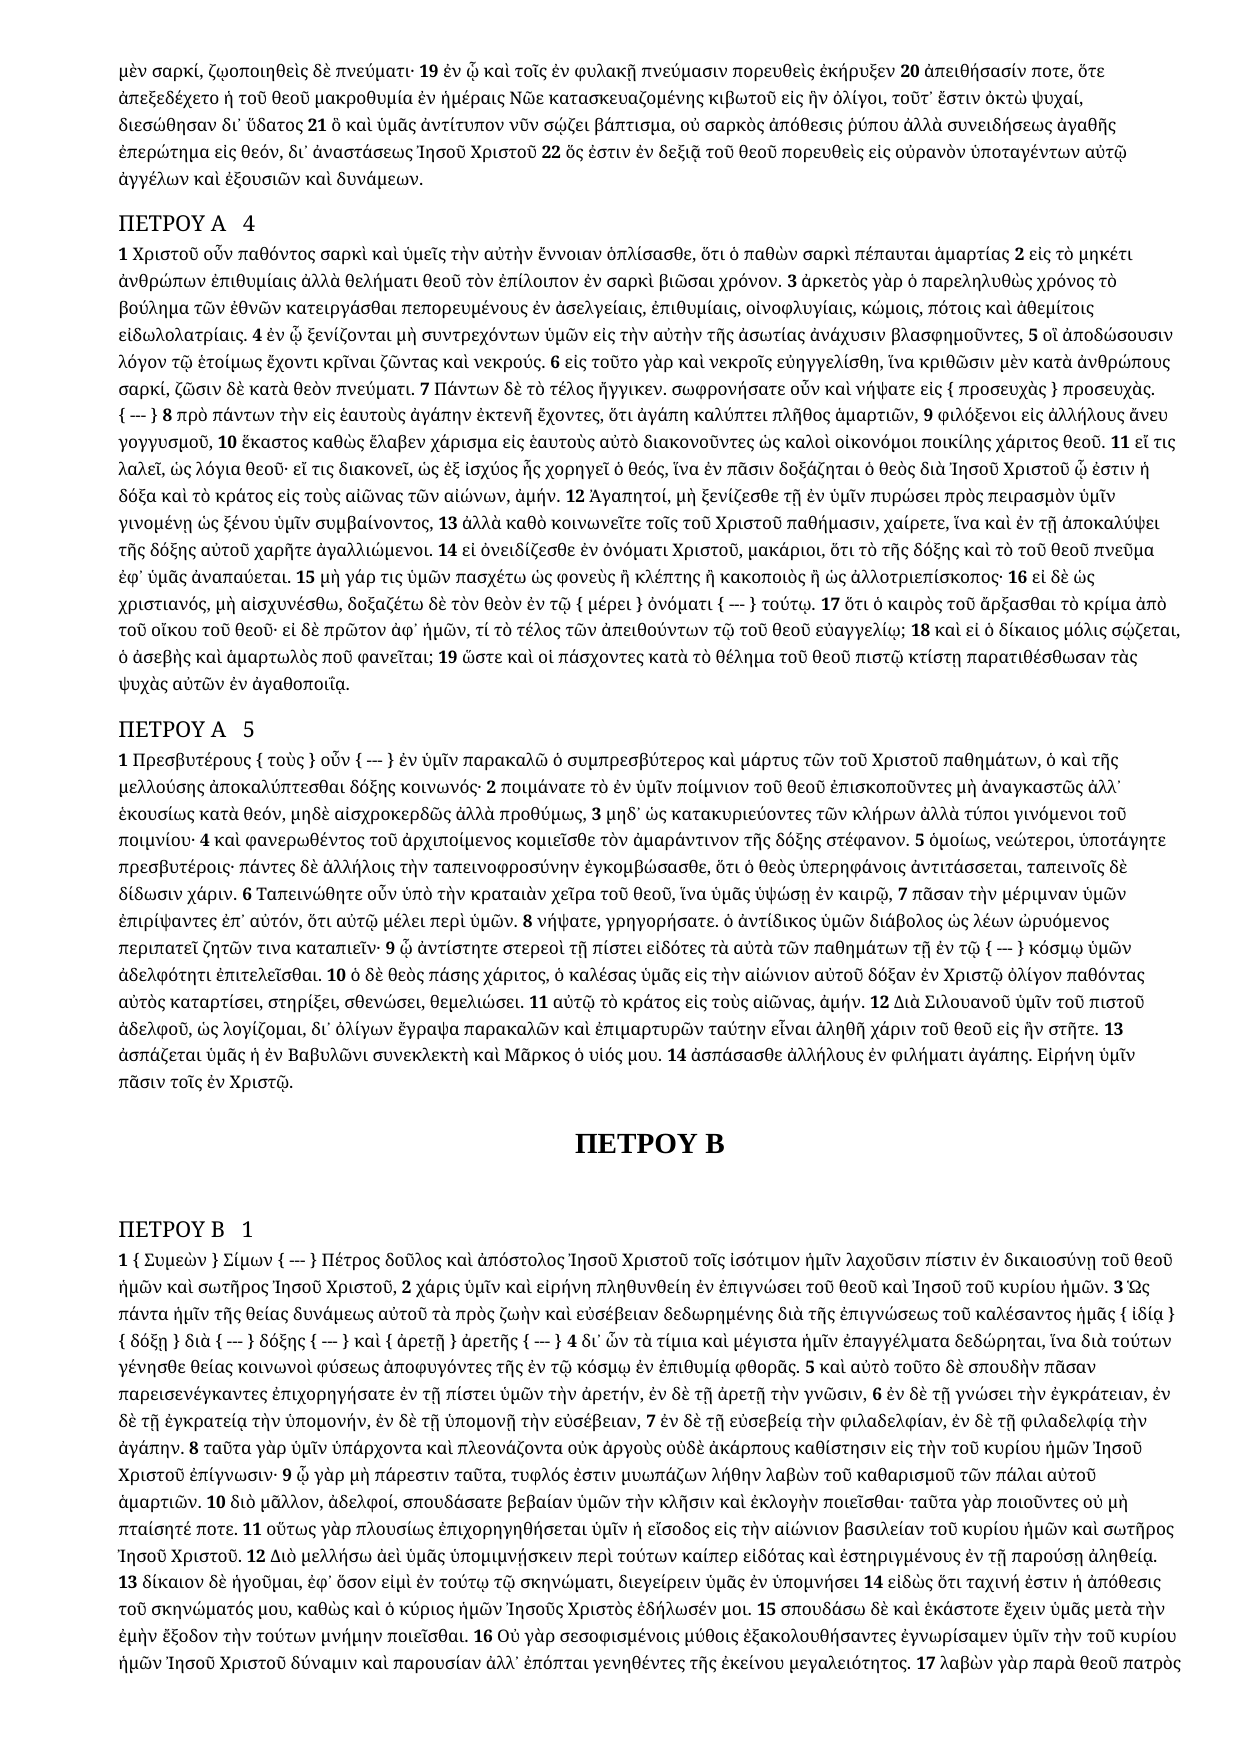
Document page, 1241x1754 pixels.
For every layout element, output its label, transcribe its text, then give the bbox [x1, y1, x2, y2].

text ΠΕΤΡΟΥ Α 4 [118, 208, 1181, 238]
text 1 Χριστοῦ οὖν παθόντος σαρκὶ καὶ ὑμεῖς τὴν αὐτὴν ἔννοιαν ὁπλίσασθε, ὅτι ὁ παθὼν σαρκὶ πέπαυται ἁμαρτίας 2 εἰς τὸ μηκέτι ἀνθρώπων ἐπιθυμίαις ἀλλὰ θελήματι θεοῦ τὸν ἐπίλοιπον ἐν σαρκὶ βιῶσαι χρόνον. 3 ἀρκετὸς γὰρ ὁ παρεληλυθὼς χρόνος τὸ βούλημα τῶν ἐθνῶν κατειργάσθαι πεπορευμένους ἐν ἀσελγείαις, ἐπιθυμίαις, οἰνοφλυγίαις, κώμοις, πότοις καὶ ἀθεμίτοις εἰδωλολατρίαις. 4 ἐν ᾧ ξενίζονται μὴ συντρεχόντων ὑμῶν εἰς τὴν αὐτὴν τῆς ἀσωτίας ἀνάχυσιν βλασφημοῦντες, 5 οἳ ἀποδώσουσιν λόγον τῷ ἑτοίμως ἔχοντι κρῖναι ζῶντας καὶ νεκρούς. 6 εἰς τοῦτο γὰρ καὶ νεκροῖς εὐηγγελίσθη, ἵνα κριθῶσιν μὲν κατὰ ἀνθρώπους σαρκί, ζῶσιν δὲ κατὰ θεὸν πνεύματι. 7 Πάντων δὲ τὸ τέλος ἤγγικεν. σωφρονήσατε οὖν καὶ νήψατε εἰς { προσευχὰς } προσευχὰς. { --- } 8 πρὸ πάντων τὴν εἰς ἑαυτοὺς ἀγάπην ἐκτενῆ ἔχοντες, ὅτι ἀγάπη καλύπτει πλῆθος ἁμαρτιῶν, 9 φιλόξενοι εἰς ἀλλήλους ἄνευ γογγυσμοῦ, 10 ἕκαστος καθὼς ἔλαβεν χάρισμα εἰς ἑαυτοὺς αὐτὸ διακονοῦντες ὡς καλοὶ οἰκονόμοι ποικίλης χάριτος θεοῦ. 11 εἴ τις λαλεῖ, ὡς λόγια θεοῦ· εἴ τις διακονεῖ, ὡς ἐξ ἰσχύος ἧς χορηγεῖ ὁ θεός, ἵνα ἐν πᾶσιν δοξάζηται ὁ θεὸς διὰ Ἰησοῦ Χριστοῦ ᾧ ἐστιν ἡ δόξα καὶ τὸ κράτος εἰς τοὺς αἰῶνας τῶν αἰώνων, ἀμήν. 12 Ἀγαπητοί, μὴ ξενίζεσθε τῇ ἐν ὑμῖν πυρώσει πρὸς πειρασμὸν ὑμῖν γινομένῃ ὡς ξένου ὑμῖν συμβαίνοντος, 13 ἀλλὰ καθὸ κοινωνεῖτε τοῖς τοῦ Χριστοῦ παθήμασιν, χαίρετε, ἵνα καὶ ἐν τῇ ἀποκαλύψει τῆς δόξης αὐτοῦ χαρῆτε ἀγαλλιώμενοι. 14 εἰ ὀνειδίζεσθε ἐν ὀνόματι Χριστοῦ, μακάριοι, ὅτι τὸ τῆς δόξης καὶ τὸ τοῦ θεοῦ πνεῦμα ἐφ᾽ ὑμᾶς ἀναπαύεται. 15 μὴ γάρ τις ὑμῶν πασχέτω ὡς φονεὺς ἢ κλέπτης ἢ κακοποιὸς ἢ ὡς ἀλλοτριεπίσκοπος· 16 εἰ δὲ ὡς χριστιανός, μὴ αἰσχυνέσθω, δοξαζέτω δὲ τὸν θεὸν ἐν τῷ { μέρει } ὀνόματι { --- } τούτῳ. 17 ὅτι ὁ καιρὸς τοῦ ἄρξασθαι τὸ κρίμα ἀπὸ τοῦ οἴκου τοῦ θεοῦ· εἰ δὲ πρῶτον ἀφ᾽ ἡμῶν, τί τὸ τέλος τῶν ἀπειθούντων τῷ τοῦ θεοῦ εὐαγγελίῳ; 18 καὶ εἰ ὁ δίκαιος μόλις σῴζεται, ὁ ἀσεβὴς καὶ ἁμαρτωλὸς ποῦ φανεῖται; 19 ὥστε καὶ οἱ πάσχοντες κατὰ τὸ θέλημα τοῦ θεοῦ πιστῷ κτίστῃ παρατιθέσθωσαν τὰς ψυχὰς αὐτῶν ἐν ἀγαθοποιΐᾳ. [118, 242, 1181, 696]
text ΠΕΤΡΟΥ Β 1 [118, 1214, 1181, 1244]
text ΠΕΤΡΟΥ Α 5 [118, 714, 1181, 743]
text 1 Πρεσβυτέρους { τοὺς } οὖν { --- } ἐν ὑμῖν παρακαλῶ ὁ συμπρεσβύτερος καὶ μάρτυς τῶν τοῦ Χριστοῦ παθημάτων, ὁ καὶ τῆς μελλούσης ἀποκαλύπτεσθαι δόξης κοινωνός· 2 ποιμάνατε τὸ ἐν ὑμῖν ποίμνιον τοῦ θεοῦ ἐπισκοποῦντες μὴ ἀναγκαστῶς ἀλλ᾽ ἑκουσίως κατὰ θεόν, μηδὲ αἰσχροκερδῶς ἀλλὰ προθύμως, 3 μηδ᾽ ὡς κατακυριεύοντες τῶν κλήρων ἀλλὰ τύποι γινόμενοι τοῦ ποιμνίου· 4 καὶ φανερωθέντος τοῦ ἀρχιποίμενος κομιεῖσθε τὸν ἀμαράντινον τῆς δόξης στέφανον. 5 ὁμοίως, νεώτεροι, ὑποτάγητε πρεσβυτέροις· πάντες δὲ ἀλλήλοις τὴν ταπεινοφροσύνην ἐγκομβώσασθε, ὅτι ὁ θεὸς ὑπερηφάνοις ἀντιτάσσεται, ταπεινοῖς δὲ δίδωσιν χάριν. 6 Ταπεινώθητε οὖν ὑπὸ τὴν κραταιὰν χεῖρα τοῦ θεοῦ, ἵνα ὑμᾶς ὑψώσῃ ἐν καιρῷ, 7 πᾶσαν τὴν μέριμναν ὑμῶν ἐπιρίψαντες ἐπ᾽ αὐτόν, ὅτι αὐτῷ μέλει περὶ ὑμῶν. 8 νήψατε, γρηγορήσατε. ὁ ἀντίδικος ὑμῶν διάβολος ὡς λέων ὠρυόμενος περιπατεῖ ζητῶν τινα καταπιεῖν· 9 ᾧ ἀντίστητε στερεοὶ τῇ πίστει εἰδότες τὰ αὐτὰ τῶν παθημάτων τῇ ἐν τῷ { --- } κόσμῳ ὑμῶν ἀδελφότητι ἐπιτελεῖσθαι. 10 ὁ δὲ θεὸς πάσης χάριτος, ὁ καλέσας ὑμᾶς εἰς τὴν αἰώνιον αὐτοῦ δόξαν ἐν Χριστῷ ὀλίγον παθόντας αὐτὸς καταρτίσει, στηρίξει, σθενώσει, θεμελιώσει. 11 αὐτῷ τὸ κράτος εἰς τοὺς αἰῶνας, ἀμήν. 12 Διὰ Σιλουανοῦ ὑμῖν τοῦ πιστοῦ ἀδελφοῦ, ὡς λογίζομαι, δι᾽ ὀλίγων ἔγραψα παρακαλῶν καὶ ἐπιμαρτυρῶν ταύτην εἶναι ἀληθῆ χάριν τοῦ θεοῦ εἰς ἣν στῆτε. 13 ἀσπάζεται ὑμᾶς ἡ ἐν Βαβυλῶνι συνεκλεκτὴ καὶ Μᾶρκος ὁ υἱός μου. 14 ἀσπάσασθε ἀλλήλους ἐν φιλήματι ἀγάπης. Εἰρήνη ὑμῖν πᾶσιν τοῖς ἐν Χριστῷ. [118, 748, 1181, 1094]
text μὲν σαρκί, ζῳοποιηθεὶς δὲ πνεύματι· 19 ἐν ᾧ καὶ τοῖς ἐν φυλακῇ πνεύμασιν πορευθεὶς ἐκήρυξεν 20 ἀπειθήσασίν ποτε, ὅτε ἀπεξεδέχετο ἡ τοῦ θεοῦ μακροθυμία ἐν ἡμέραις Νῶε κατασκευαζομένης κιβωτοῦ εἰς ἣν ὀλίγοι, τοῦτ᾽ ἔστιν ὀκτὼ ψυχαί, διεσώθησαν δι᾽ ὕδατος 21 ὃ καὶ ὑμᾶς ἀντίτυπον νῦν σῴζει βάπτισμα, οὐ σαρκὸς ἀπόθεσις ῥύπου ἀλλὰ συνειδήσεως ἀγαθῆς ἐπερώτημα εἰς θεόν, δι᾽ ἀναστάσεως Ἰησοῦ Χριστοῦ 22 ὅς ἐστιν ἐν δεξιᾷ τοῦ θεοῦ πορευθεὶς εἰς οὐρανὸν ὑποταγέντων αὐτῷ ἀγγέλων καὶ ἐξουσιῶν καὶ δυνάμεων. [118, 59, 1181, 190]
text 1 { Συμεὼν } Σίμων { --- } Πέτρος δοῦλος καὶ ἀπόστολος Ἰησοῦ Χριστοῦ τοῖς ἰσότιμον ἡμῖν λαχοῦσιν πίστιν ἐν δικαιοσύνῃ τοῦ θεοῦ ἡμῶν καὶ σωτῆρος Ἰησοῦ Χριστοῦ, 2 χάρις ὑμῖν καὶ εἰρήνη πληθυνθείη ἐν ἐπιγνώσει τοῦ θεοῦ καὶ Ἰησοῦ τοῦ κυρίου ἡμῶν. 3 Ὡς πάντα ἡμῖν τῆς θείας δυνάμεως αὐτοῦ τὰ πρὸς ζωὴν καὶ εὐσέβειαν δεδωρημένης διὰ τῆς ἐπιγνώσεως τοῦ καλέσαντος ἡμᾶς { ἰδίᾳ } { δόξῃ } διὰ { --- } δόξης { --- } καὶ { ἀρετῇ } ἀρετῆς { --- } 4 δι᾽ ὧν τὰ τίμια καὶ μέγιστα ἡμῖν ἐπαγγέλματα δεδώρηται, ἵνα διὰ τούτων γένησθε θείας κοινωνοὶ φύσεως ἀποφυγόντες τῆς ἐν τῷ κόσμῳ ἐν ἐπιθυμίᾳ φθορᾶς. 5 καὶ αὐτὸ τοῦτο δὲ σπουδὴν πᾶσαν παρεισενέγκαντες ἐπιχορηγήσατε ἐν τῇ πίστει ὑμῶν τὴν ἀρετήν, ἐν δὲ τῇ ἀρετῇ τὴν γνῶσιν, 6 ἐν δὲ τῇ γνώσει τὴν ἐγκράτειαν, ἐν δὲ τῇ ἐγκρατείᾳ τὴν ὑπομονήν, ἐν δὲ τῇ ὑπομονῇ τὴν εὐσέβειαν, 7 ἐν δὲ τῇ εὐσεβείᾳ τὴν φιλαδελφίαν, ἐν δὲ τῇ φιλαδελφίᾳ τὴν ἀγάπην. 8 ταῦτα γὰρ ὑμῖν ὑπάρχοντα καὶ πλεονάζοντα οὐκ ἀργοὺς οὐδὲ ἀκάρπους καθίστησιν εἰς τὴν τοῦ κυρίου ἡμῶν Ἰησοῦ Χριστοῦ ἐπίγνωσιν· 9 ᾧ γὰρ μὴ πάρεστιν ταῦτα, τυφλός ἐστιν μυωπάζων λήθην λαβὼν τοῦ καθαρισμοῦ τῶν πάλαι αὐτοῦ ἁμαρτιῶν. 10 διὸ μᾶλλον, ἀδελφοί, σπουδάσατε βεβαίαν ὑμῶν τὴν κλῆσιν καὶ ἐκλογὴν ποιεῖσθαι· ταῦτα γὰρ ποιοῦντες οὐ μὴ πταίσητέ ποτε. 11 οὕτως γὰρ πλουσίως ἐπιχορηγηθήσεται ὑμῖν ἡ εἴσοδος εἰς τὴν αἰώνιον βασιλείαν τοῦ κυρίου ἡμῶν καὶ σωτῆρος Ἰησοῦ Χριστοῦ. 12 Διὸ μελλήσω ἀεὶ ὑμᾶς ὑπομιμνῄσκειν περὶ τούτων καίπερ εἰδότας καὶ ἐστηριγμένους ἐν τῇ παρούσῃ ἀληθείᾳ. 13 δίκαιον δὲ ἡγοῦμαι, ἐφ᾽ ὅσον εἰμὶ ἐν τούτῳ τῷ σκηνώματι, διεγείρειν ὑμᾶς ἐν ὑπομνήσει 14 εἰδὼς ὅτι ταχινή ἐστιν ἡ ἀπόθεσις τοῦ σκηνώματός μου, καθὼς καὶ ὁ κύριος ἡμῶν Ἰησοῦς Χριστὸς ἐδήλωσέν μοι. 15 σπουδάσω δὲ καὶ ἑκάστοτε ἔχειν ὑμᾶς μετὰ τὴν ἐμὴν ἔξοδον τὴν τούτων μνήμην ποιεῖσθαι. 16 Οὐ γὰρ σεσοφισμένοις μύθοις ἐξακολουθήσαντες ἐγνωρίσαμεν ὑμῖν τὴν τοῦ κυρίου ἡμῶν Ἰησοῦ Χριστοῦ δύναμιν καὶ παρουσίαν ἀλλ᾽ ἐπόπται γενηθέντες τῆς ἐκείνου μεγαλειότητος. 17 λαβὼν γὰρ παρὰ θεοῦ πατρὸς [118, 1248, 1181, 1674]
subtitle ΠΕΤΡΟΥ Β [118, 1126, 1181, 1160]
